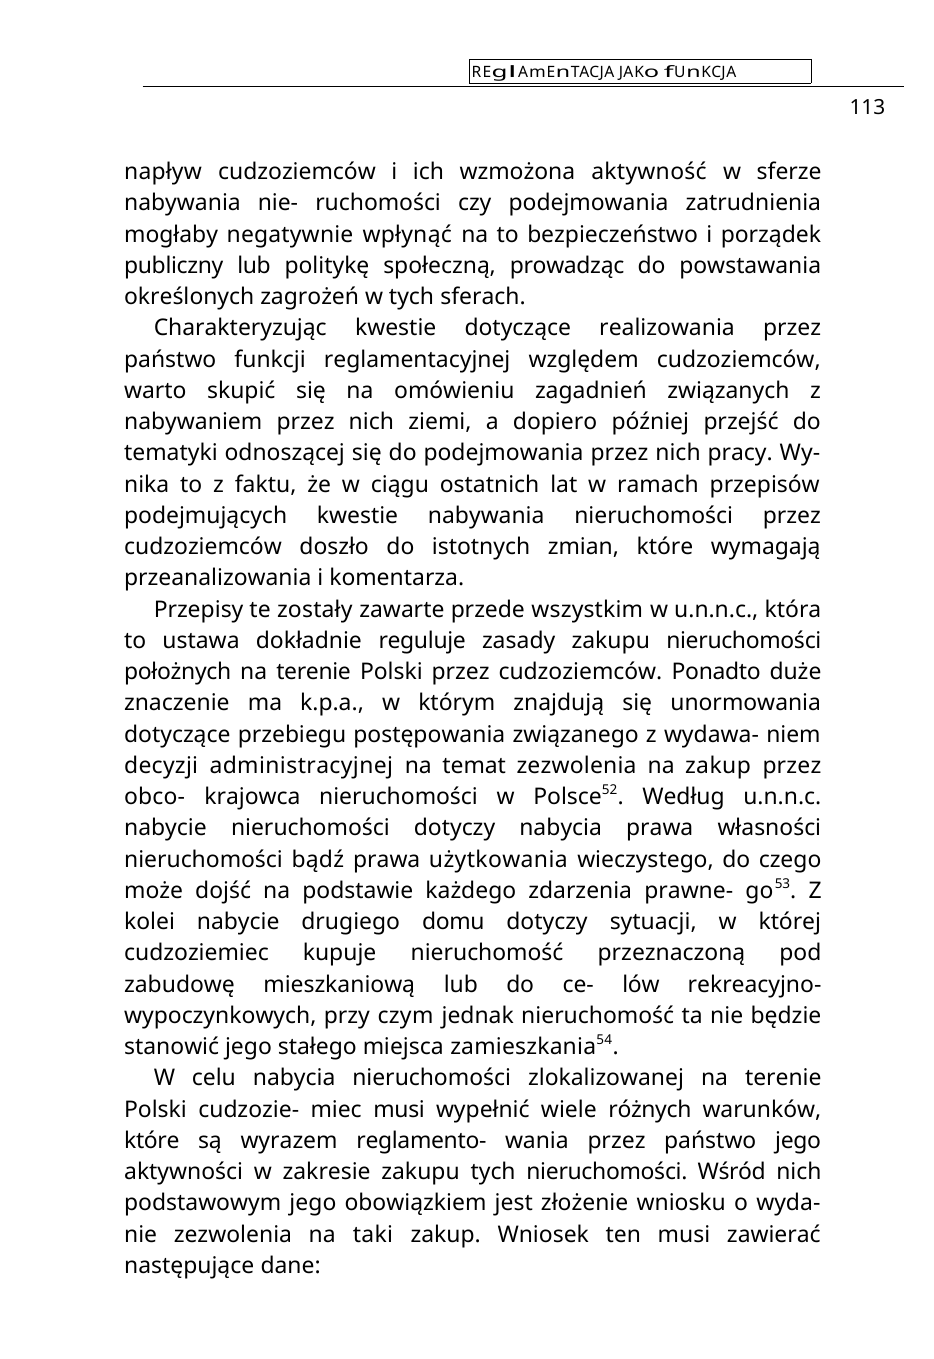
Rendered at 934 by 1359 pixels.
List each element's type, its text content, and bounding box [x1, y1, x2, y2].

text napływ cudzoziemców i ich wzmożona aktywność w sferze nabywania nie- ruchomości czy podejmowania zatrudnienia mogłaby negatywnie wpłynąć na to bezpieczeństwo i porządek publiczny lub politykę społeczną, prowadząc do powstawania określonych zagrożeń w tych sferach. [124, 155, 821, 311]
text W celu nabycia nieruchomości zlokalizowanej na terenie Polski cudzozie- miec musi wypełnić wiele różnych warunków, które są wyrazem reglamento- wania przez państwo jego aktywności w zakresie zakupu tych nieruchomości. Wśród nich podstawowym jego obowiązkiem jest złożenie wniosku o wyda- nie zezwolenia na taki zakup. Wniosek ten musi zawierać następujące dane: [124, 1061, 821, 1280]
text Przepisy te zostały zawarte przede wszystkim w u.n.n.c., która to ustawa dokładnie reguluje zasady zakupu nieruchomości położnych na terenie Polski przez cudzoziemców. Ponadto duże znaczenie ma k.p.a., w którym znajdują się unormowania dotyczące przebiegu postępowania związanego z wydawa- niem decyzji administracyjnej na temat zezwolenia na zakup przez obco- krajowca nieruchomości w Polsce52. Według u.n.n.c. nabycie nieruchomości dotyczy nabycia prawa własności nieruchomości bądź prawa użytkowania wieczystego, do czego może dojść na podstawie każdego zdarzenia prawne- go53. Z kolei nabycie drugiego domu dotyczy sytuacji, w której cudzoziemiec kupuje nieruchomość przeznaczoną pod zabudowę mieszkaniową lub do ce- lów rekreacyjno-wypoczynkowych, przy czym jednak nieruchomość ta nie będzie stanowić jego stałego miejsca zamieszkania54. [124, 592, 821, 1061]
text 113 [120, 92, 885, 121]
text Charakteryzując kwestie dotyczące realizowania przez państwo funkcji reglamentacyjnej względem cudzoziemców, warto skupić się na omówieniu zagadnień związanych z nabywaniem przez nich ziemi, a dopiero później przejść do tematyki odnoszącej się do podejmowania przez nich pracy. Wy- nika to z faktu, że w ciągu ostatnich lat w ramach przepisów podejmujących kwestie nabywania nieruchomości przez cudzoziemców doszło do istotnych zmian, które wymagają przeanalizowania i komentarza. [124, 311, 821, 592]
